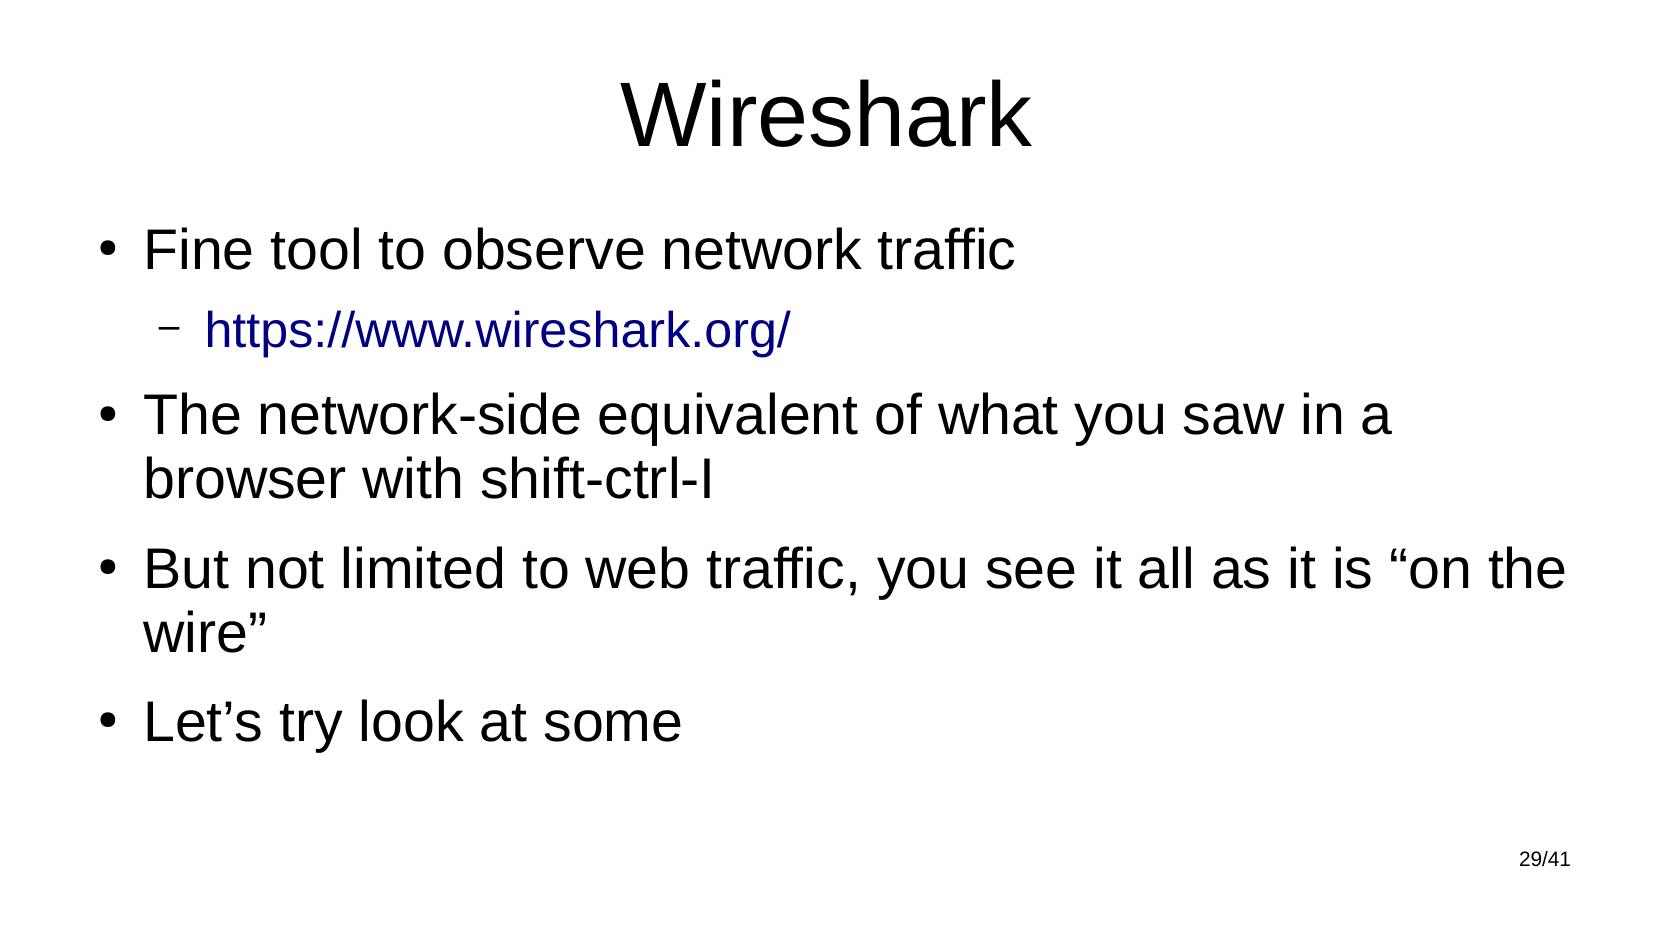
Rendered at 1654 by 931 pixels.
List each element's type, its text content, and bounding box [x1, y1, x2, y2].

title Wireshark [82, 37, 1571, 193]
list Fine tool to observe network traffic https://www.wireshark.org/ The network-side equivalent of what you saw in a browser with shift-ctrl-I But not limited to web traffic, you see it all as it is “on the wire” Let’s try look at some [82, 217, 1571, 758]
